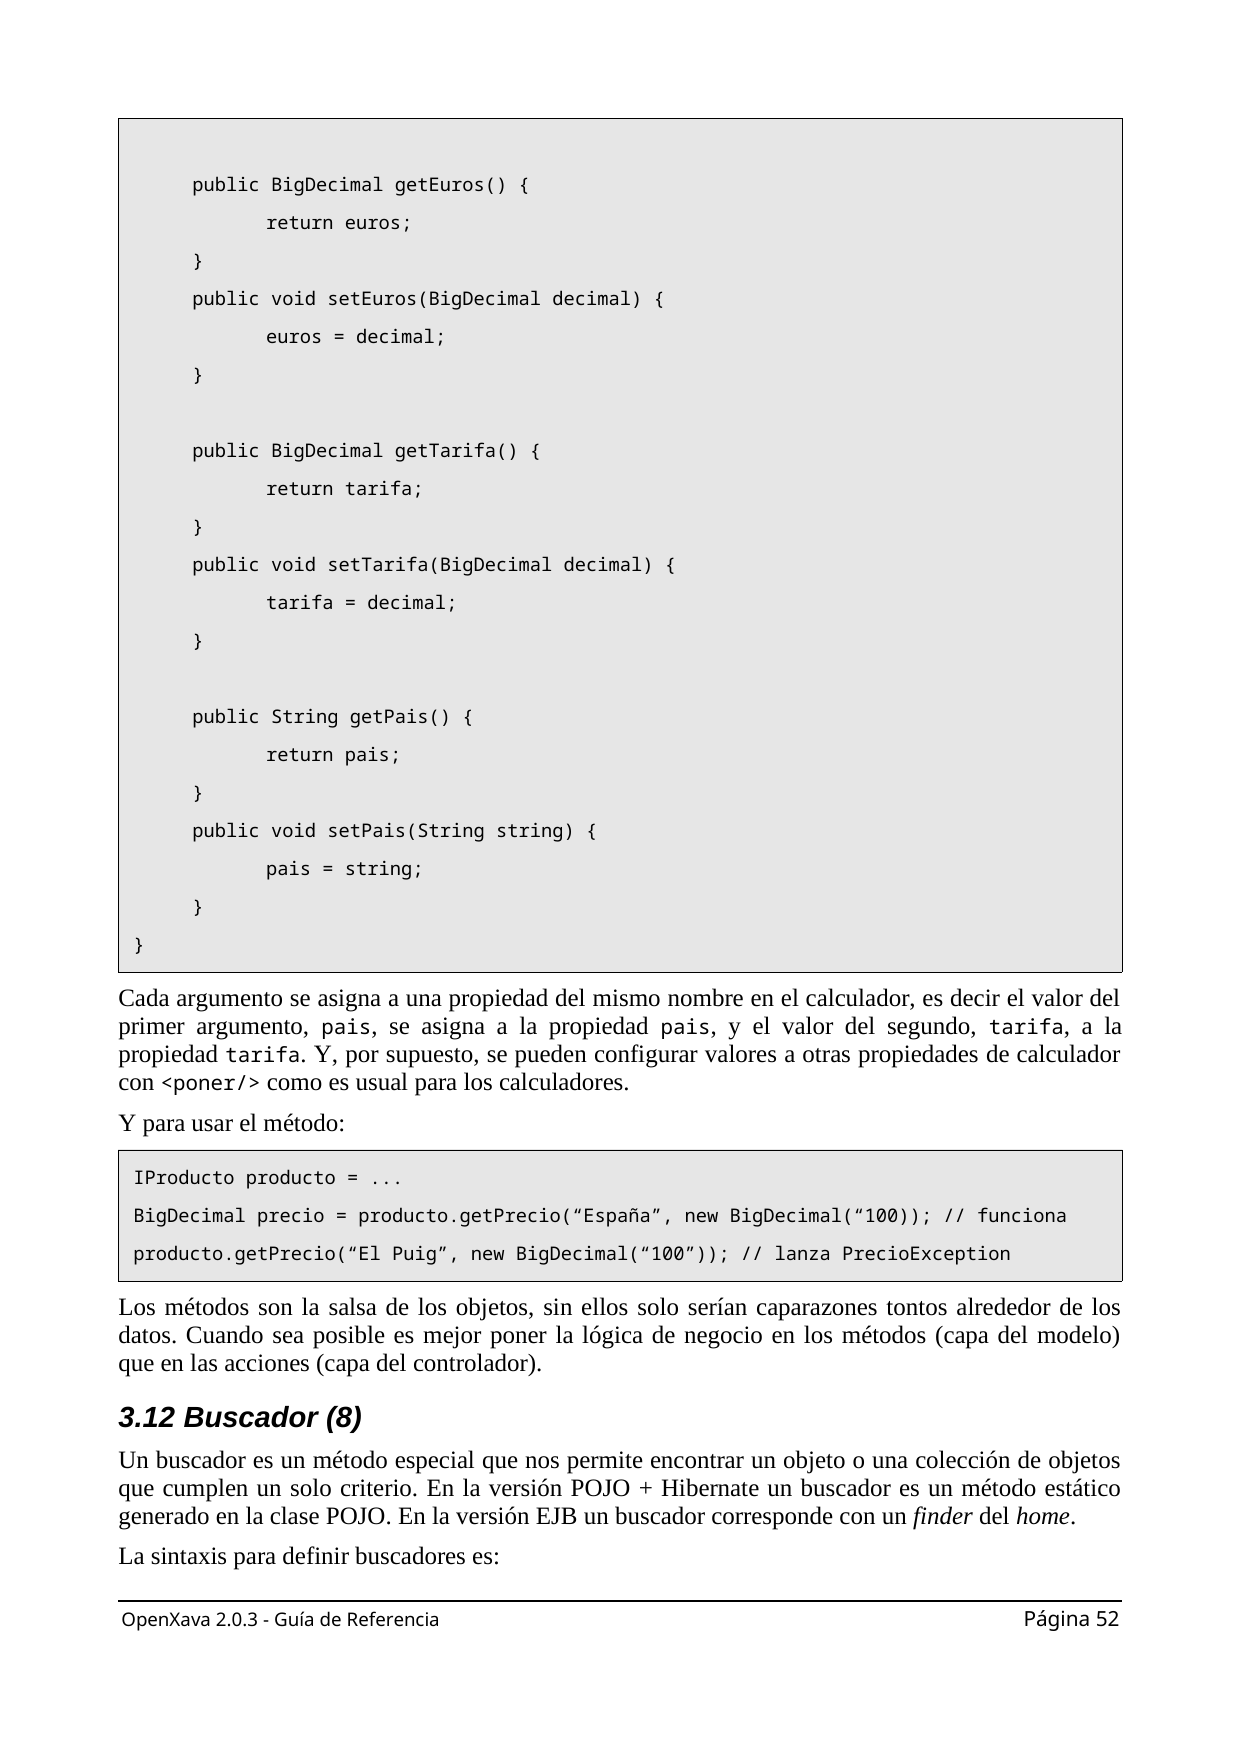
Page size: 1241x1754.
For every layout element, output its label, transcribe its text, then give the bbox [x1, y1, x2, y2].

text } [119, 878, 1122, 917]
text public void setPais(String string) { [119, 802, 1122, 841]
text Cada argumento se asigna a una propiedad del mismo nombre en el calculador, es decir el valor del primer argumento, pais, se asigna a la propiedad pais, y el valor del segundo, tarifa, a la propiedad tarifa. Y, por supuesto, se pueden configurar valores a otras propiedades de calculador con <poner/> como es usual para los calculadores. [118, 984, 1122, 1097]
text public BigDecimal getTarifa() { [119, 422, 1122, 460]
text } [119, 498, 1122, 536]
text IProducto producto = ... [119, 1151, 1122, 1187]
text Un buscador es un método especial que nos permite encontrar un objeto o una colección de objetos que cumplen un solo criterio. En la versión POJO + Hibernate un buscador es un método estático generado en la clase POJO. En la versión EJB un buscador corresponde con un finder del home. [118, 1447, 1122, 1530]
subtitle Buscador (8) [118, 1401, 1122, 1434]
text return tarifa; [119, 460, 1122, 498]
text public BigDecimal getEuros() { [119, 156, 1122, 194]
text } [119, 232, 1122, 270]
text public void setTarifa(BigDecimal decimal) { [119, 536, 1122, 574]
text return pais; [119, 726, 1122, 764]
text tarifa = decimal; [119, 574, 1122, 612]
text } [119, 917, 1122, 972]
text Los métodos son la salsa de los objetos, sin ellos solo serían caparazones tontos alrededor de los datos. Cuando sea posible es mejor poner la lógica de negocio en los métodos (capa del modelo) que en las acciones (capa del controlador). [118, 1293, 1122, 1376]
text producto.getPrecio(“El Puig”, new BigDecimal(“100”)); // lanza PrecioException [119, 1226, 1122, 1281]
text public String getPais() { [119, 688, 1122, 726]
text public void setEuros(BigDecimal decimal) { [119, 270, 1122, 308]
text BigDecimal precio = producto.getPrecio(“España”, new BigDecimal(“100)); // funciona [119, 1187, 1122, 1226]
text return euros; [119, 194, 1122, 232]
text } [119, 612, 1122, 650]
text } [119, 346, 1122, 384]
text pais = string; [119, 841, 1122, 878]
text Y para usar el método: [118, 1109, 1122, 1137]
text euros = decimal; [119, 308, 1122, 346]
text } [119, 764, 1122, 802]
text La sintaxis para definir buscadores es: [118, 1542, 1122, 1570]
